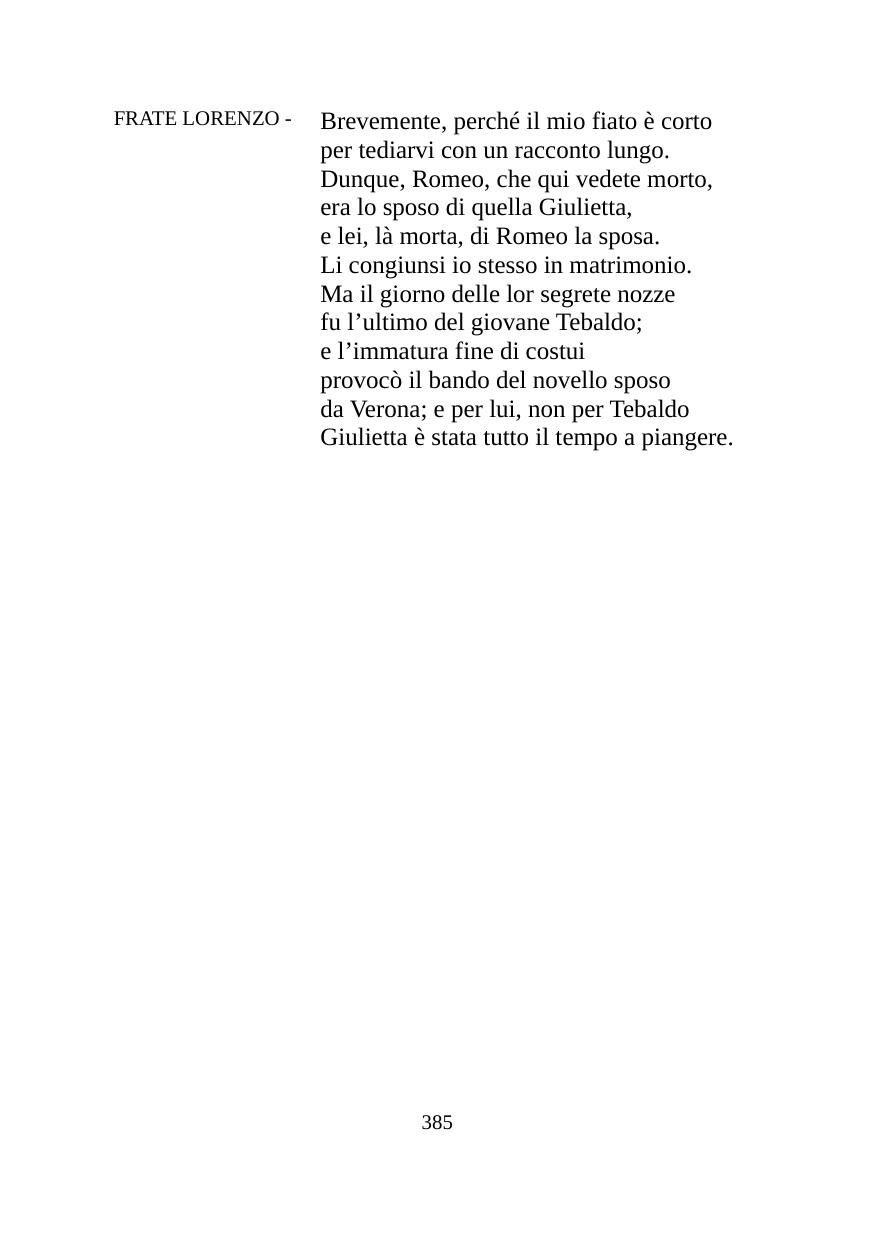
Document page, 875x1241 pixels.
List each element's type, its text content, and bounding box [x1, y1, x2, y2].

table_cell Brevemente, perché il mio fiato è corto per tediarvi con un racconto lungo. Dunque, Romeo, che qui vedete morto, era lo sposo di quella Giulietta, e lei, là morta, di Romeo la sposa. Li congiunsi io stesso in matrimonio. Ma il giorno delle lor segrete nozze fu l’ultimo del giovane Tebaldo; e l’immatura fine di costui provocò il bando del novello sposo da Verona; e per lui, non per Tebaldo Giulietta è stata tutto il tempo a piangere. [313, 106, 768, 480]
table_cell FRATE LORENZO - [106, 106, 313, 480]
